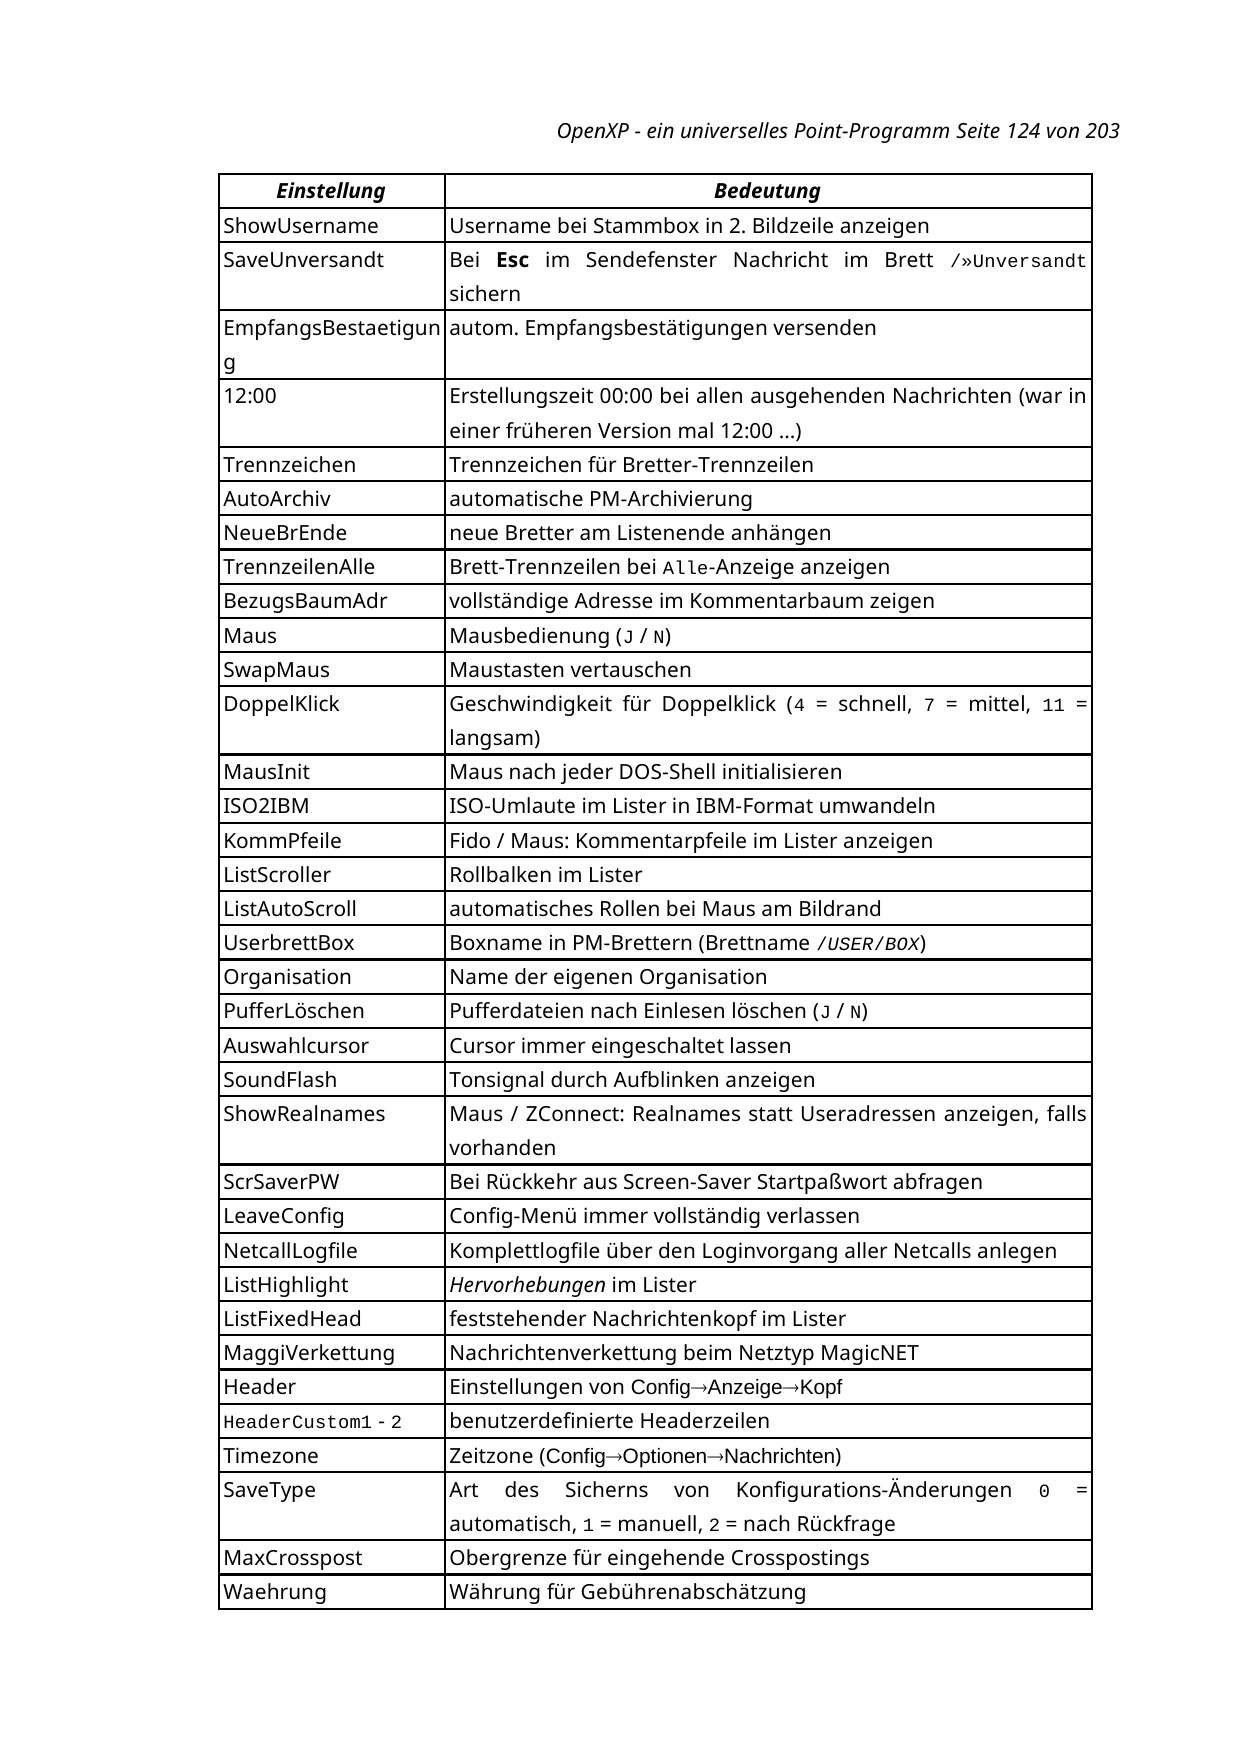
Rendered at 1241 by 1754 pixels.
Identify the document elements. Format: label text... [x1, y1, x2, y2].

table_cell SwapMaus [220, 653, 444, 685]
table_cell Bei Esc im Sendefenster Nachricht im Brett /»Unversandt sichern [446, 243, 1091, 309]
table_cell UserbrettBox [220, 926, 444, 958]
table_cell Maus / ZConnect: Realnames statt Useradressen anzeigen, falls vorhanden [446, 1097, 1091, 1163]
table_cell ISO-Umlaute im Lister in IBM-Format umwandeln [446, 790, 1091, 822]
table_cell NeueBrEnde [220, 516, 444, 548]
table_cell Bei Rückkehr aus Screen-Saver Startpaßwort abfragen [446, 1166, 1091, 1198]
table_cell Fido / Maus: Kommentarpfeile im Lister anzeigen [446, 824, 1091, 856]
table_cell Waehrung [220, 1576, 444, 1608]
table_cell HeaderCustom1 - 2 [220, 1405, 444, 1437]
table_header Einstellung [220, 175, 444, 207]
table_cell Zeitzone (Config®Optionen®Nachrichten) [446, 1439, 1091, 1471]
table_cell Brett-Trennzeilen bei Alle-Anzeige anzeigen [446, 551, 1091, 583]
table_cell ISO2IBM [220, 790, 444, 822]
table_cell ListAutoScroll [220, 892, 444, 924]
table_cell PufferLöschen [220, 995, 444, 1027]
table_cell neue Bretter am Listenende anhängen [446, 516, 1091, 548]
table_cell vollständige Adresse im Kommentarbaum zeigen [446, 585, 1091, 617]
table_cell ShowUsername [220, 209, 444, 241]
table_cell EmpfangsBestaetigung [220, 311, 444, 378]
table_cell Trennzeichen [220, 448, 444, 480]
table_cell Erstellungszeit 00:00 bei allen ausgehenden Nachrichten (war in einer früheren Version mal 12:00 ...) [446, 380, 1091, 446]
table_cell ListScroller [220, 858, 444, 890]
table_cell Tonsignal durch Aufblinken anzeigen [446, 1063, 1091, 1095]
table_cell Komplettlogfile über den Loginvorgang aller Netcalls anlegen [446, 1234, 1091, 1266]
table_cell autom. Empfangsbestätigungen versenden [446, 311, 1091, 378]
table_cell DoppelKlick [220, 687, 444, 753]
table_cell Name der eigenen Organisation [446, 961, 1091, 993]
table_cell Rollbalken im Lister [446, 858, 1091, 890]
table_cell ListFixedHead [220, 1302, 444, 1334]
table_cell Geschwindigkeit für Doppelklick (4 = schnell, 7 = mittel, 11 = langsam) [446, 687, 1091, 753]
table_cell MausInit [220, 756, 444, 788]
table_cell MaxCrosspost [220, 1541, 444, 1573]
table_cell SaveType [220, 1473, 444, 1539]
table_cell LeaveConfig [220, 1200, 444, 1232]
table_cell SaveUnversandt [220, 243, 444, 309]
table_header Bedeutung [446, 175, 1091, 207]
table_cell Maus [220, 619, 444, 651]
table_cell Boxname in PM-Brettern (Brettname /USER/BOX) [446, 926, 1091, 958]
table_cell Timezone [220, 1439, 444, 1471]
table_cell Maus nach jeder DOS-Shell initialisieren [446, 756, 1091, 788]
table_cell automatisches Rollen bei Maus am Bildrand [446, 892, 1091, 924]
table_cell Header [220, 1371, 444, 1403]
table_cell MaggiVerkettung [220, 1336, 444, 1368]
table_cell ListHighlight [220, 1268, 444, 1300]
table_cell Art des Sicherns von Konfigurations-Änderungen 0 = automatisch, 1 = manuell, 2 = nach Rückfrage [446, 1473, 1091, 1539]
table_cell Nachrichtenverkettung beim Netztyp MagicNET [446, 1336, 1091, 1368]
table_cell BezugsBaumAdr [220, 585, 444, 617]
table_cell Auswahlcursor [220, 1029, 444, 1061]
table_cell KommPfeile [220, 824, 444, 856]
table_cell feststehender Nachrichtenkopf im Lister [446, 1302, 1091, 1334]
table_cell benutzerdefinierte Headerzeilen [446, 1405, 1091, 1437]
table_cell Config-Menü immer vollständig verlassen [446, 1200, 1091, 1232]
table_cell Einstellungen von Config®Anzeige®Kopf [446, 1371, 1091, 1403]
table_cell Pufferdateien nach Einlesen löschen (J / N) [446, 995, 1091, 1027]
table_cell Organisation [220, 961, 444, 993]
table_cell ShowRealnames [220, 1097, 444, 1163]
table_cell Cursor immer eingeschaltet lassen [446, 1029, 1091, 1061]
table_cell automatische PM-Archivierung [446, 482, 1091, 514]
table_cell TrennzeilenAlle [220, 551, 444, 583]
table_cell Trennzeichen für Bretter-Trennzeilen [446, 448, 1091, 480]
table_cell Username bei Stammbox in 2. Bildzeile anzeigen [446, 209, 1091, 241]
table_cell SoundFlash [220, 1063, 444, 1095]
table_cell NetcallLogfile [220, 1234, 444, 1266]
table_cell AutoArchiv [220, 482, 444, 514]
table_cell Maustasten vertauschen [446, 653, 1091, 685]
table_cell 12:00 [220, 380, 444, 446]
table_cell Währung für Gebührenabschätzung [446, 1576, 1091, 1608]
table_cell ScrSaverPW [220, 1166, 444, 1198]
table_cell Obergrenze für eingehende Crosspostings [446, 1541, 1091, 1573]
table_cell Hervorhebungen im Lister [446, 1268, 1091, 1300]
table_cell Mausbedienung (J / N) [446, 619, 1091, 651]
